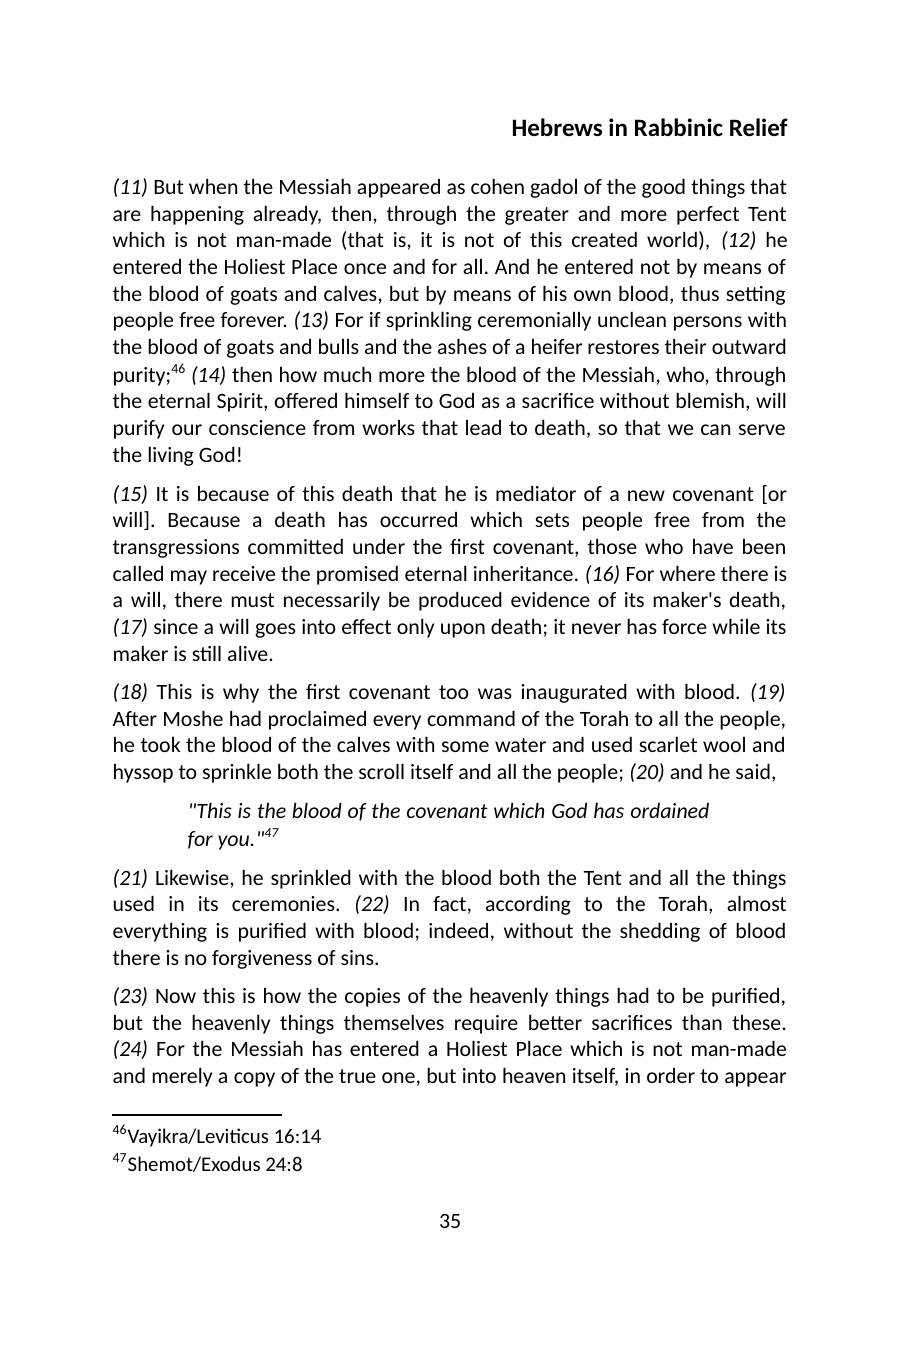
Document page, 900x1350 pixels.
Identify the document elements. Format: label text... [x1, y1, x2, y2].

text (18) This is why the first covenant too was inaugurated with blood. (19) After Moshe had proclaimed every command of the Torah to all the people, he took the blood of the calves with some water and used scarlet wool and hyssop to sprinkle both the scroll itself and all the people; (20) and he said, [112, 678, 787, 785]
text "This is the blood of the covenant which God has ordained for you." [187, 797, 712, 852]
text (23) Now this is how the copies of the heavenly things had to be purified, but the heavenly things themselves require better sacrifices than these. (24) For the Messiah has entered a Holiest Place which is not man-made and merely a copy of the true one, but into heaven itself, in order to appear [112, 982, 787, 1089]
text (11) But when the Messiah appeared as cohen gadol of the good things that are happening already, then, through the greater and more perfect Tent which is not man-made (that is, it is not of this created world), (12) he entered the Holiest Place once and for all. And he entered not by means of the blood of goats and calves, but by means of his own blood, thus setting people free forever. (13) For if sprinkling ceremonially unclean persons with the blood of goats and bulls and the ashes of a heifer restores their outward purity; (14) then how much more the blood of the Messiah, who, through the eternal Spirit, offered himself to God as a sacrifice without blemish, will purify our conscience from works that lead to death, so that we can serve the living God! [112, 173, 787, 468]
text Vayikra/Leviticus 16:14 [112, 1121, 787, 1149]
text (15) It is because of this death that he is mediator of a new covenant [or will]. Because a death has occurred which sets people free from the transgressions committed under the first covenant, those who have been called may receive the promised eternal inheritance. (16) For where there is a will, there must necessarily be produced evidence of its maker's death, (17) since a will goes into effect only upon death; it never has force while its maker is still alive. [112, 480, 787, 666]
text (21) Likewise, he sprinkled with the blood both the Tent and all the things used in its ceremonies. (22) In fact, according to the Torah, almost everything is purified with blood; indeed, without the shedding of blood there is no forgiveness of sins. [112, 864, 787, 970]
text Shemot/Exodus 24:8 [112, 1149, 787, 1177]
